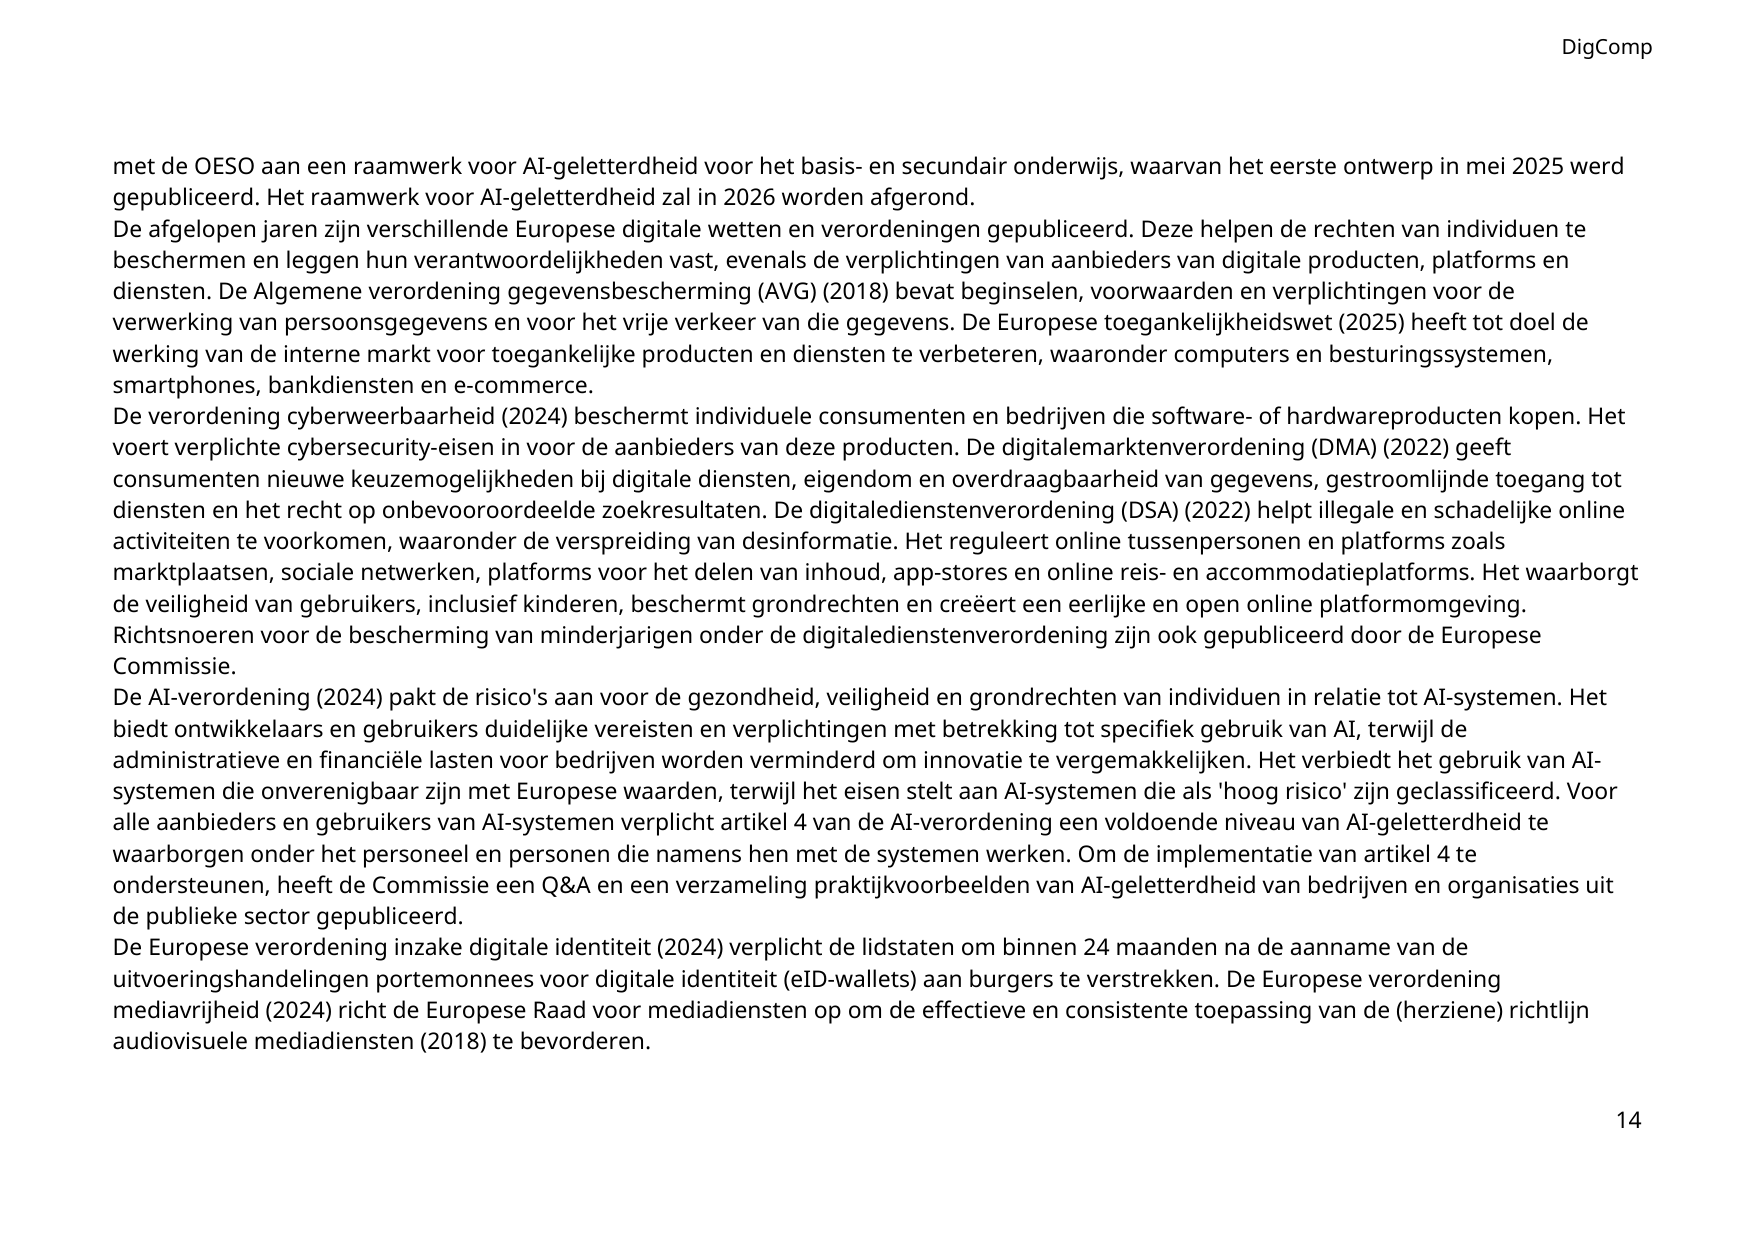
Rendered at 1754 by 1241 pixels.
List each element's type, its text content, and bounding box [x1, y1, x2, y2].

text met de OESO aan een raamwerk voor AI-geletterdheid voor het basis- en secundair onderwijs, waarvan het eerste ontwerp in mei 2025 werd gepubliceerd. Het raamwerk voor AI-geletterdheid zal in 2026 worden afgerond. [112, 150, 1641, 212]
text De Europese verordening inzake digitale identiteit (2024) verplicht de lidstaten om binnen 24 maanden na de aanname van de uitvoeringshandelingen portemonnees voor digitale identiteit (eID-wallets) aan burgers te verstrekken. De Europese verordening mediavrijheid (2024) richt de Europese Raad voor mediadiensten op om de effectieve en consistente toepassing van de (herziene) richtlijn audiovisuele mediadiensten (2018) te bevorderen. [112, 931, 1641, 1056]
text De afgelopen jaren zijn verschillende Europese digitale wetten en verordeningen gepubliceerd. Deze helpen de rechten van individuen te beschermen en leggen hun verantwoordelijkheden vast, evenals de verplichtingen van aanbieders van digitale producten, platforms en diensten. De Algemene verordening gegevensbescherming (AVG) (2018) bevat beginselen, voorwaarden en verplichtingen voor de verwerking van persoonsgegevens en voor het vrije verkeer van die gegevens. De Europese toegankelijkheidswet (2025) heeft tot doel de werking van de interne markt voor toegankelijke producten en diensten te verbeteren, waaronder computers en besturingssystemen, smartphones, bankdiensten en e-commerce. [112, 212, 1641, 400]
text De AI-verordening (2024) pakt de risico's aan voor de gezondheid, veiligheid en grondrechten van individuen in relatie tot AI-systemen. Het biedt ontwikkelaars en gebruikers duidelijke vereisten en verplichtingen met betrekking tot specifiek gebruik van AI, terwijl de administratieve en financiële lasten voor bedrijven worden verminderd om innovatie te vergemakkelijken. Het verbiedt het gebruik van AI-systemen die onverenigbaar zijn met Europese waarden, terwijl het eisen stelt aan AI-systemen die als 'hoog risico' zijn geclassificeerd. Voor alle aanbieders en gebruikers van AI-systemen verplicht artikel 4 van de AI-verordening een voldoende niveau van AI-geletterdheid te waarborgen onder het personeel en personen die namens hen met de systemen werken. Om de implementatie van artikel 4 te ondersteunen, heeft de Commissie een Q&A en een verzameling praktijkvoorbeelden van AI-geletterdheid van bedrijven en organisaties uit de publieke sector gepubliceerd. [112, 681, 1641, 931]
text De verordening cyberweerbaarheid (2024) beschermt individuele consumenten en bedrijven die software- of hardwareproducten kopen. Het voert verplichte cybersecurity-eisen in voor de aanbieders van deze producten. De digitalemarktenverordening (DMA) (2022) geeft consumenten nieuwe keuzemogelijkheden bij digitale diensten, eigendom en overdraagbaarheid van gegevens, gestroomlijnde toegang tot diensten en het recht op onbevooroordeelde zoekresultaten. De digitaledienstenverordening (DSA) (2022) helpt illegale en schadelijke online activiteiten te voorkomen, waaronder de verspreiding van desinformatie. Het reguleert online tussenpersonen en platforms zoals marktplaatsen, sociale netwerken, platforms voor het delen van inhoud, app-stores en online reis- en accommodatieplatforms. Het waarborgt de veiligheid van gebruikers, inclusief kinderen, beschermt grondrechten en creëert een eerlijke en open online platformomgeving. Richtsnoeren voor de bescherming van minderjarigen onder de digitaledienstenverordening zijn ook gepubliceerd door de Europese Commissie. [112, 400, 1641, 681]
